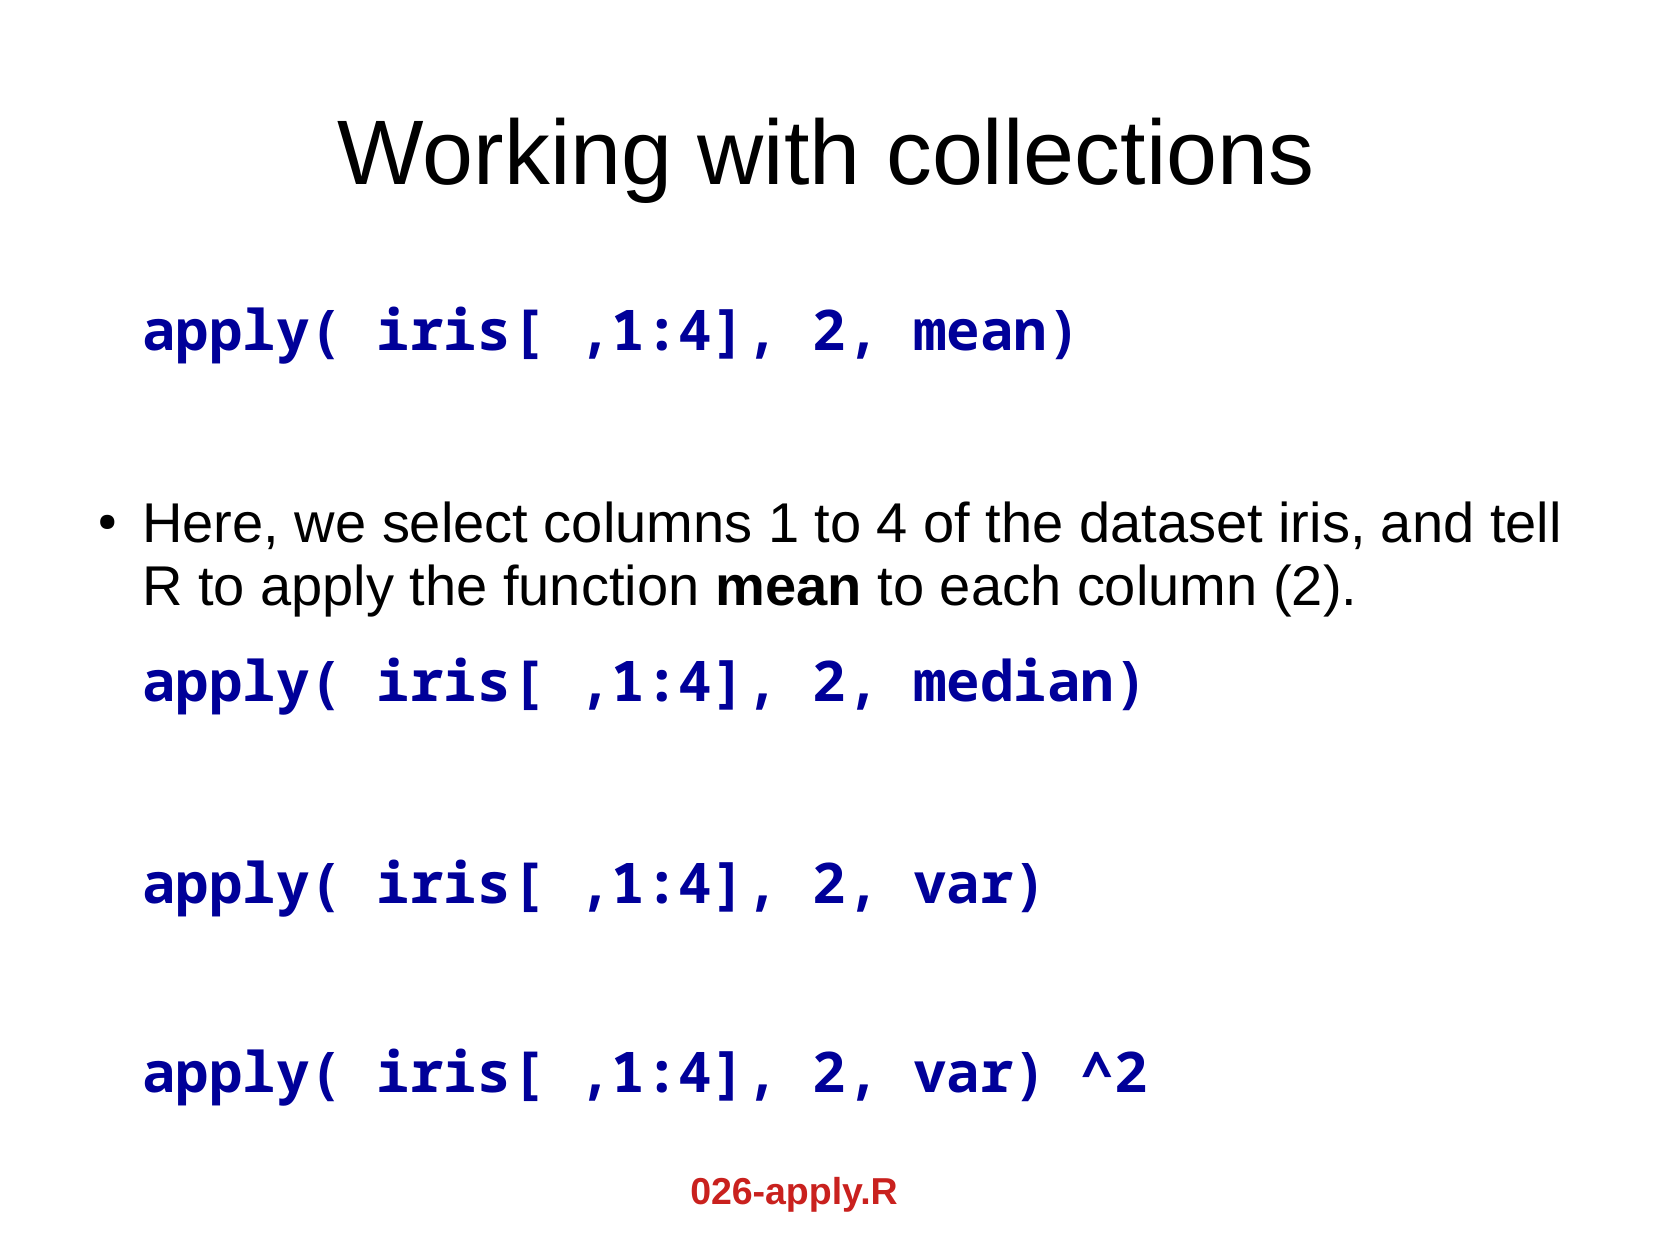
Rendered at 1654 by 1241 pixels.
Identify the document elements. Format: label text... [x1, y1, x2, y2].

title Working with collections [82, 49, 1571, 257]
text_box 026-apply.R [401, 1163, 1187, 1221]
list apply( iris[ ,1:4], 2, mean) Here, we select columns 1 to 4 of the dataset iris, and tell R to apply the function mean to each column (2). apply( iris[ ,1:4], 2, median) apply( iris[ ,1:4], 2, var) apply( iris[ ,1:4], 2, var) ^2 [82, 290, 1571, 1111]
